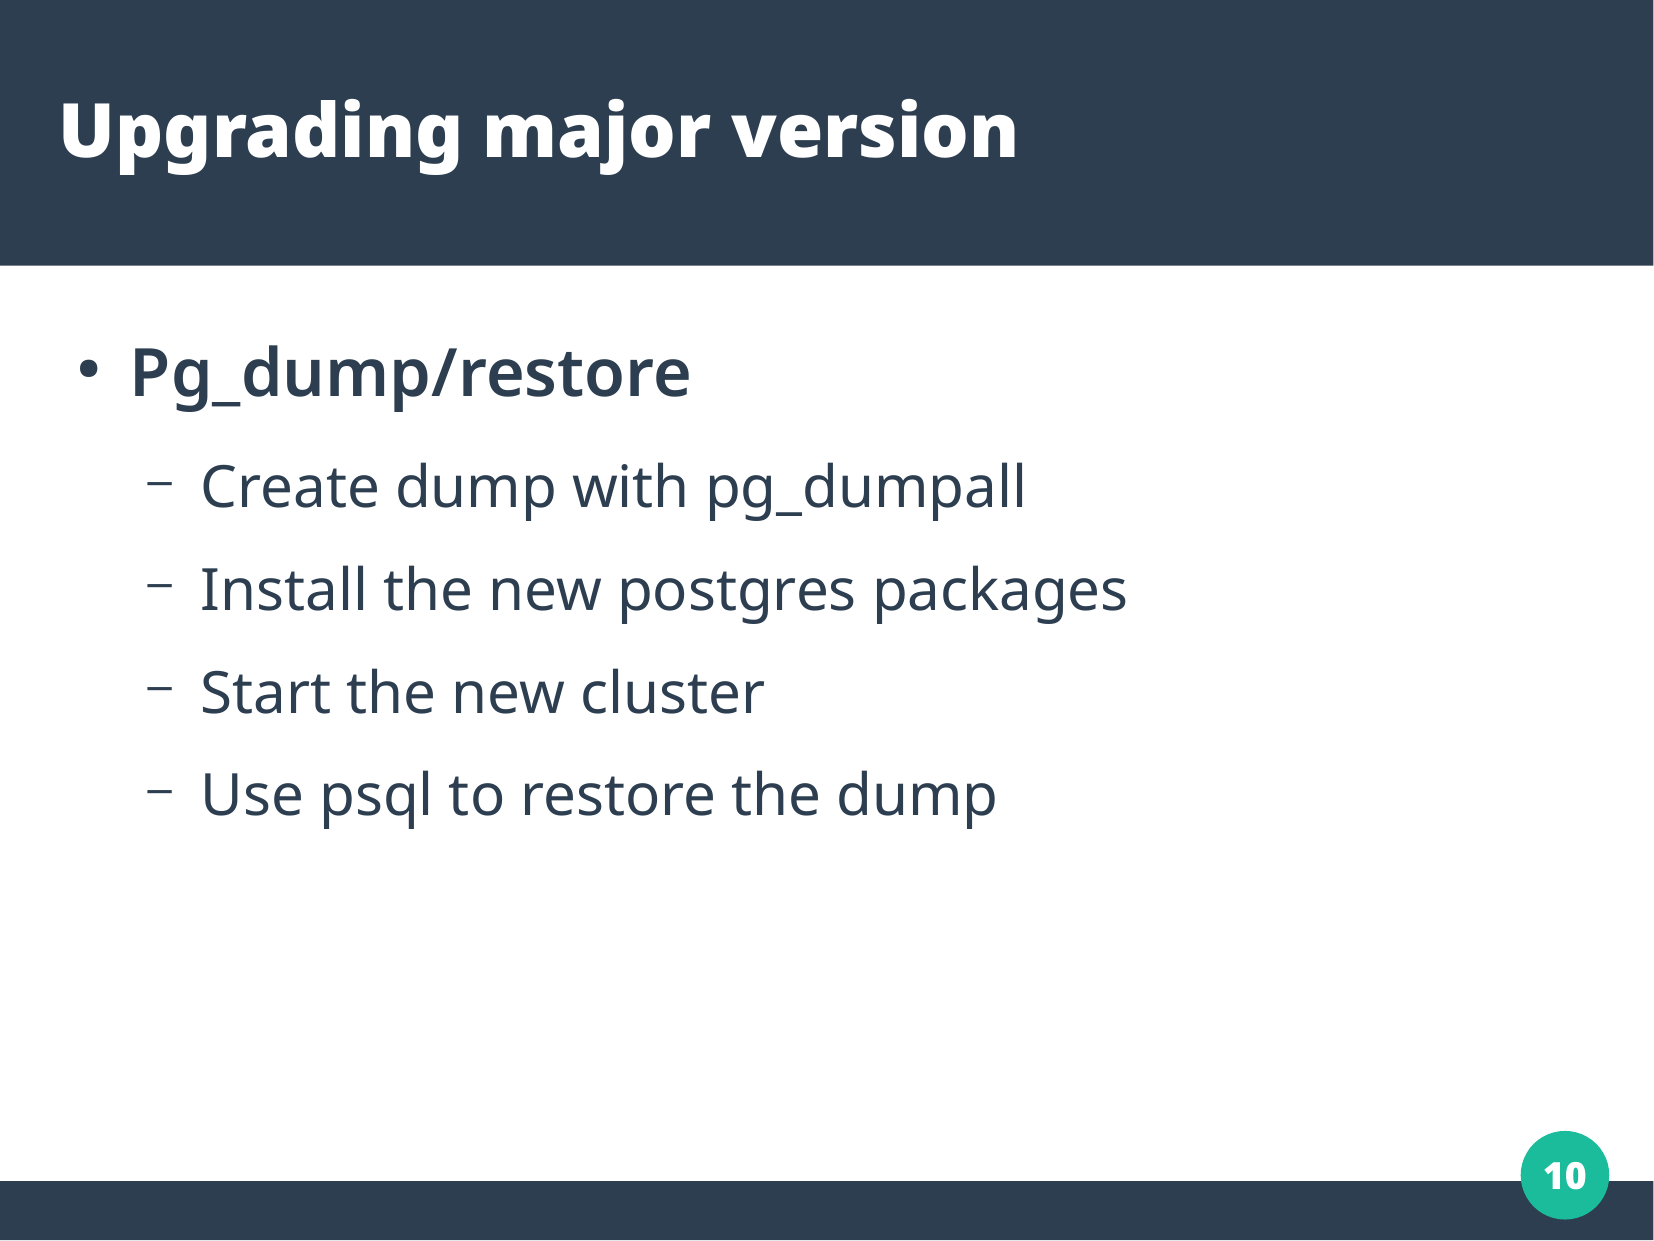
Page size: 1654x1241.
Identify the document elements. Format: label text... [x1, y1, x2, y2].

title Upgrading major version [59, 49, 1595, 207]
list Pg_dump/restore Create dump with pg_dumpall Install the new postgres packages Start the new cluster Use psql to restore the dump [59, 324, 1595, 1152]
